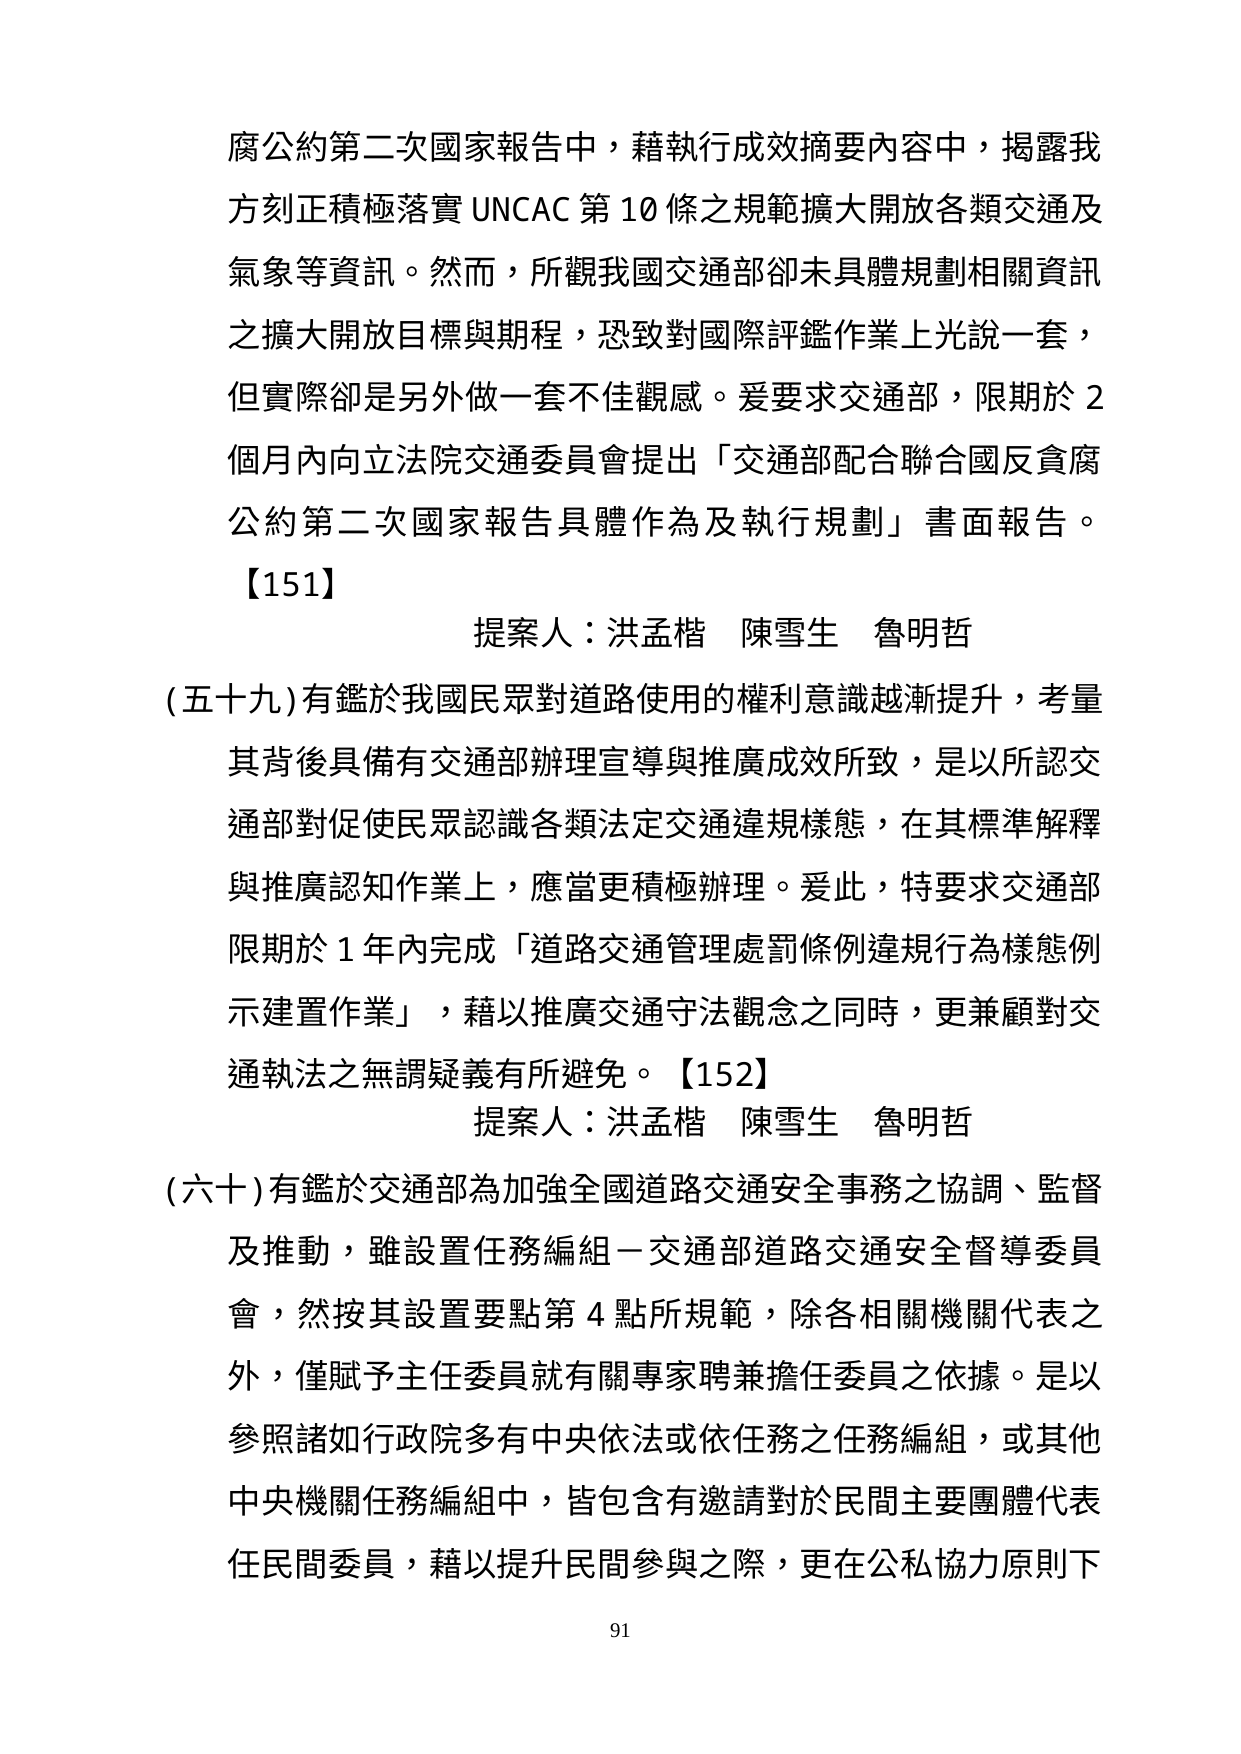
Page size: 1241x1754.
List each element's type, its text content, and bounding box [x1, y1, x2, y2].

subtitle (五十九)有鑑於我國民眾對道路使用的權利意識越漸提升，考量其背後具備有交通部辦理宣導與推廣成效所致，是以所認交通部對促使民眾認識各類法定交通違規樣態，在其標準解釋與推廣認知作業上，應當更積極辦理。爰此，特要求交通部限期於1年內完成「道路交通管理處罰條例違規行為樣態例示建置作業」，藉以推廣交通守法觀念之同時，更兼顧對交通執法之無謂疑義有所避免。【152】 [161, 655, 1104, 1093]
subtitle 腐公約第二次國家報告中，藉執行成效摘要內容中，揭露我方刻正積極落實UNCAC第10條之規範擴大開放各類交通及氣象等資訊。然而，所觀我國交通部卻未具體規劃相關資訊之擴大開放目標與期程，恐致對國際評鑑作業上光說一套，但實際卻是另外做一套不佳觀感。爰要求交通部，限期於2個月內向立法院交通委員會提出「交通部配合聯合國反貪腐公約第二次國家報告具體作為及執行規劃」書面報告。【151】 [161, 103, 1104, 603]
text 提案人：洪孟楷 陳雪生 魯明哲 [473, 603, 1117, 655]
subtitle (六十)有鑑於交通部為加強全國道路交通安全事務之協調、監督及推動，雖設置任務編組－交通部道路交通安全督導委員會，然按其設置要點第4點所規範，除各相關機關代表之外，僅賦予主任委員就有關專家聘兼擔任委員之依據。是以參照諸如行政院多有中央依法或依任務之任務編組，或其他中央機關任務編組中，皆包含有邀請對於民間主要團體代表任民間委員，藉以提升民間參與之際，更在公私協力原則下 [161, 1145, 1104, 1582]
text 提案人：洪孟楷 陳雪生 魯明哲 [473, 1093, 1117, 1145]
